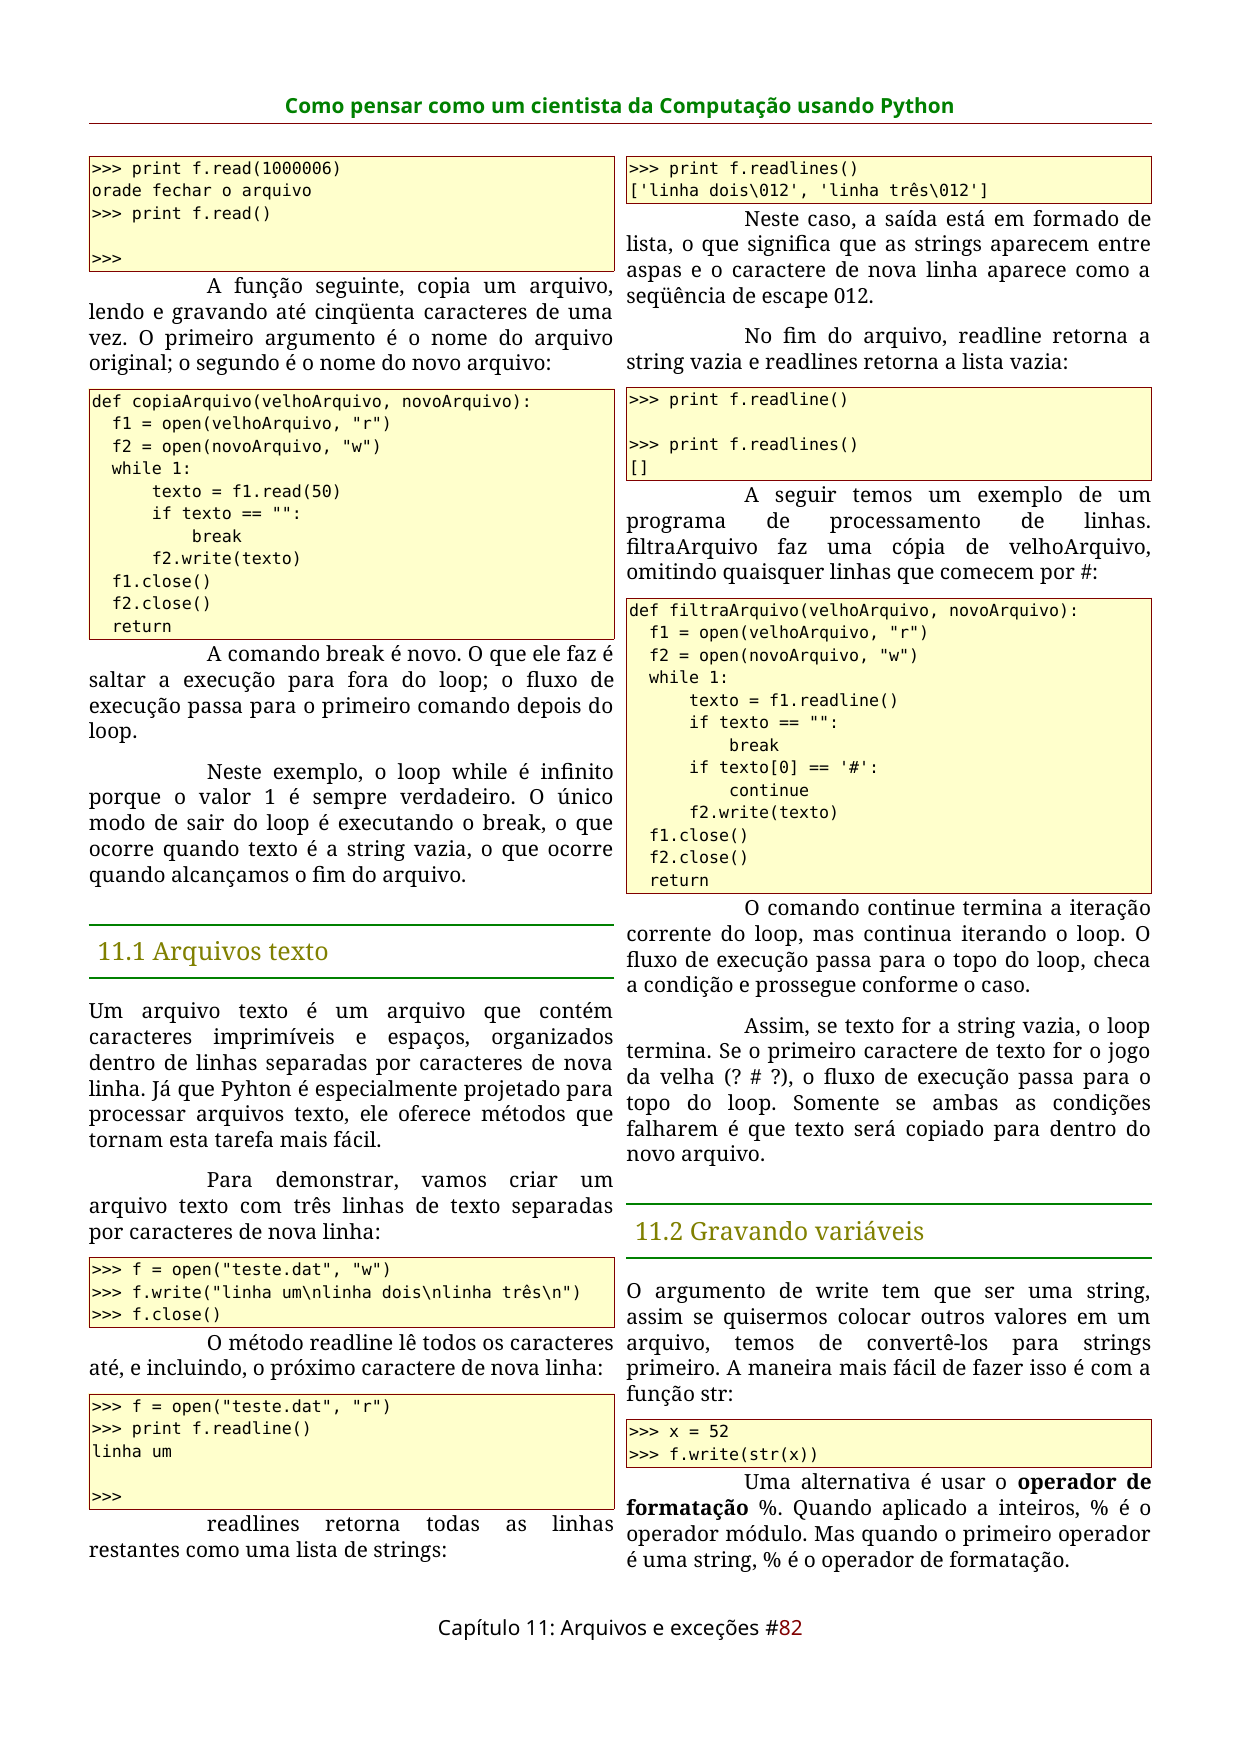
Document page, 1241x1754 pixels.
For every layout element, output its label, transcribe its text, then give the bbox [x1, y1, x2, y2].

text >>> print f.readlines() [627, 432, 1151, 454]
text linha um [90, 1438, 614, 1461]
text A comando break é novo. O que ele faz é saltar a execução para fora do loop; o fluxo de execução passa para o primeiro comando depois do loop. [88, 639, 614, 745]
text No fim do arquivo, readline retorna a string vazia e readlines retorna a lista vazia: [626, 321, 1152, 375]
text >>> [90, 246, 614, 271]
text break [90, 523, 614, 546]
text texto = f1.readline() [627, 688, 1151, 710]
text f2.write(texto) [627, 800, 1151, 823]
text f1.close() [627, 823, 1151, 845]
text f1.close() [90, 568, 614, 591]
text continue [627, 778, 1151, 800]
text A seguir temos um exemplo de um programa de processamento de linhas. filtraArquivo faz uma cópia de velhoArquivo, omitindo quaisquer linhas que comecem por #: [626, 481, 1152, 586]
text >>> f.close() [90, 1302, 614, 1327]
text >>> print f.readline() [627, 388, 1151, 409]
text texto = f1.read(50) [90, 478, 614, 501]
text f2 = open(novoArquivo, "w") [627, 643, 1151, 665]
text ['linha dois\012', 'linha três\012'] [627, 178, 1151, 203]
text while 1: [90, 456, 614, 478]
text Neste caso, a saída está em formado de lista, o que significa que as strings aparecem entre aspas e o caractere de nova linha aparece como a seqüência de escape 012. [626, 204, 1152, 309]
text A função seguinte, copia um arquivo, lendo e gravando até cinqüenta caracteres de uma vez. O primeiro argumento é o nome do arquivo original; o segundo é o nome do novo arquivo: [88, 271, 614, 377]
subtitle 11.1 Arquivos texto [88, 925, 614, 979]
text break [627, 733, 1151, 755]
text if texto[0] == '#': [627, 755, 1151, 778]
text >>> x = 52 [627, 1420, 1151, 1442]
text >>> f = open("teste.dat", "w") [90, 1258, 614, 1279]
text return [627, 868, 1151, 893]
text Um arquivo texto é um arquivo que contém caracteres imprimíveis e espaços, organizados dentro de linhas separadas por caracteres de nova linha. Já que Pyhton é especialmente projetado para processar arquivos texto, ele oferece métodos que tornam esta tarefa mais fácil. [88, 996, 614, 1153]
text O comando continue termina a iteração corrente do loop, mas continua iterando o loop. O fluxo de execução passa para o topo do loop, checa a condição e prossegue conforme o caso. [626, 894, 1152, 999]
text >>> f.write("linha um\nlinha dois\nlinha três\n") [90, 1279, 614, 1302]
text while 1: [627, 665, 1151, 688]
text >>> f = open("teste.dat", "r") [90, 1395, 614, 1416]
text Neste exemplo, o loop while é infinito porque o valor 1 é sempre verdadeiro. O único modo de sair do loop é executando o break, o que ocorre quando texto é a string vazia, o que ocorre quando alcançamos o fim do arquivo. [88, 757, 614, 888]
text orade fechar o arquivo [90, 178, 614, 201]
text f2.write(texto) [90, 546, 614, 568]
text O método readline lê todos os caracteres até, e incluindo, o próximo caractere de nova linha: [88, 1327, 614, 1382]
text >>> f.write(str(x)) [627, 1442, 1151, 1467]
text Para demonstrar, vamos criar um arquivo texto com três linhas de texto separadas por caracteres de nova linha: [88, 1165, 614, 1245]
text O argumento de write tem que ser uma string, assim se quisermos colocar outros valores em um arquivo, temos de convertê-los para strings primeiro. A maneira mais fácil de fazer isso é com a função str: [626, 1276, 1152, 1407]
text if texto == "": [627, 710, 1151, 733]
text f1 = open(velhoArquivo, "r") [90, 411, 614, 433]
text >>> print f.read() [90, 201, 614, 223]
text readlines retorna todas as linhas restantes como uma lista de strings: [88, 1509, 614, 1563]
text >>> [90, 1483, 614, 1509]
text def copiaArquivo(velhoArquivo, novoArquivo): [90, 390, 614, 411]
text [] [627, 454, 1151, 480]
text if texto == "": [90, 501, 614, 523]
text f2.close() [90, 591, 614, 613]
text f1 = open(velhoArquivo, "r") [627, 620, 1151, 643]
text >>> print f.readlines() [627, 157, 1151, 178]
text Uma alternativa é usar o operador de formatação %. Quando aplicado a inteiros, % é o operador módulo. Mas quando o primeiro operador é uma string, % é o operador de formatação. [626, 1468, 1152, 1573]
text f2.close() [627, 845, 1151, 868]
text >>> print f.readline() [90, 1416, 614, 1438]
text def filtraArquivo(velhoArquivo, novoArquivo): [627, 599, 1151, 620]
text f2 = open(novoArquivo, "w") [90, 433, 614, 456]
text return [90, 613, 614, 639]
text Assim, se texto for a string vazia, o loop termina. Se o primeiro caractere de texto for o jogo da velha (? # ?), o fluxo de execução passa para o topo do loop. Somente se ambas as condições falharem é que texto será copiado para dentro do novo arquivo. [626, 1011, 1152, 1168]
text >>> print f.read(1000006) [90, 157, 614, 178]
subtitle 11.2 Gravando variáveis [626, 1205, 1152, 1257]
